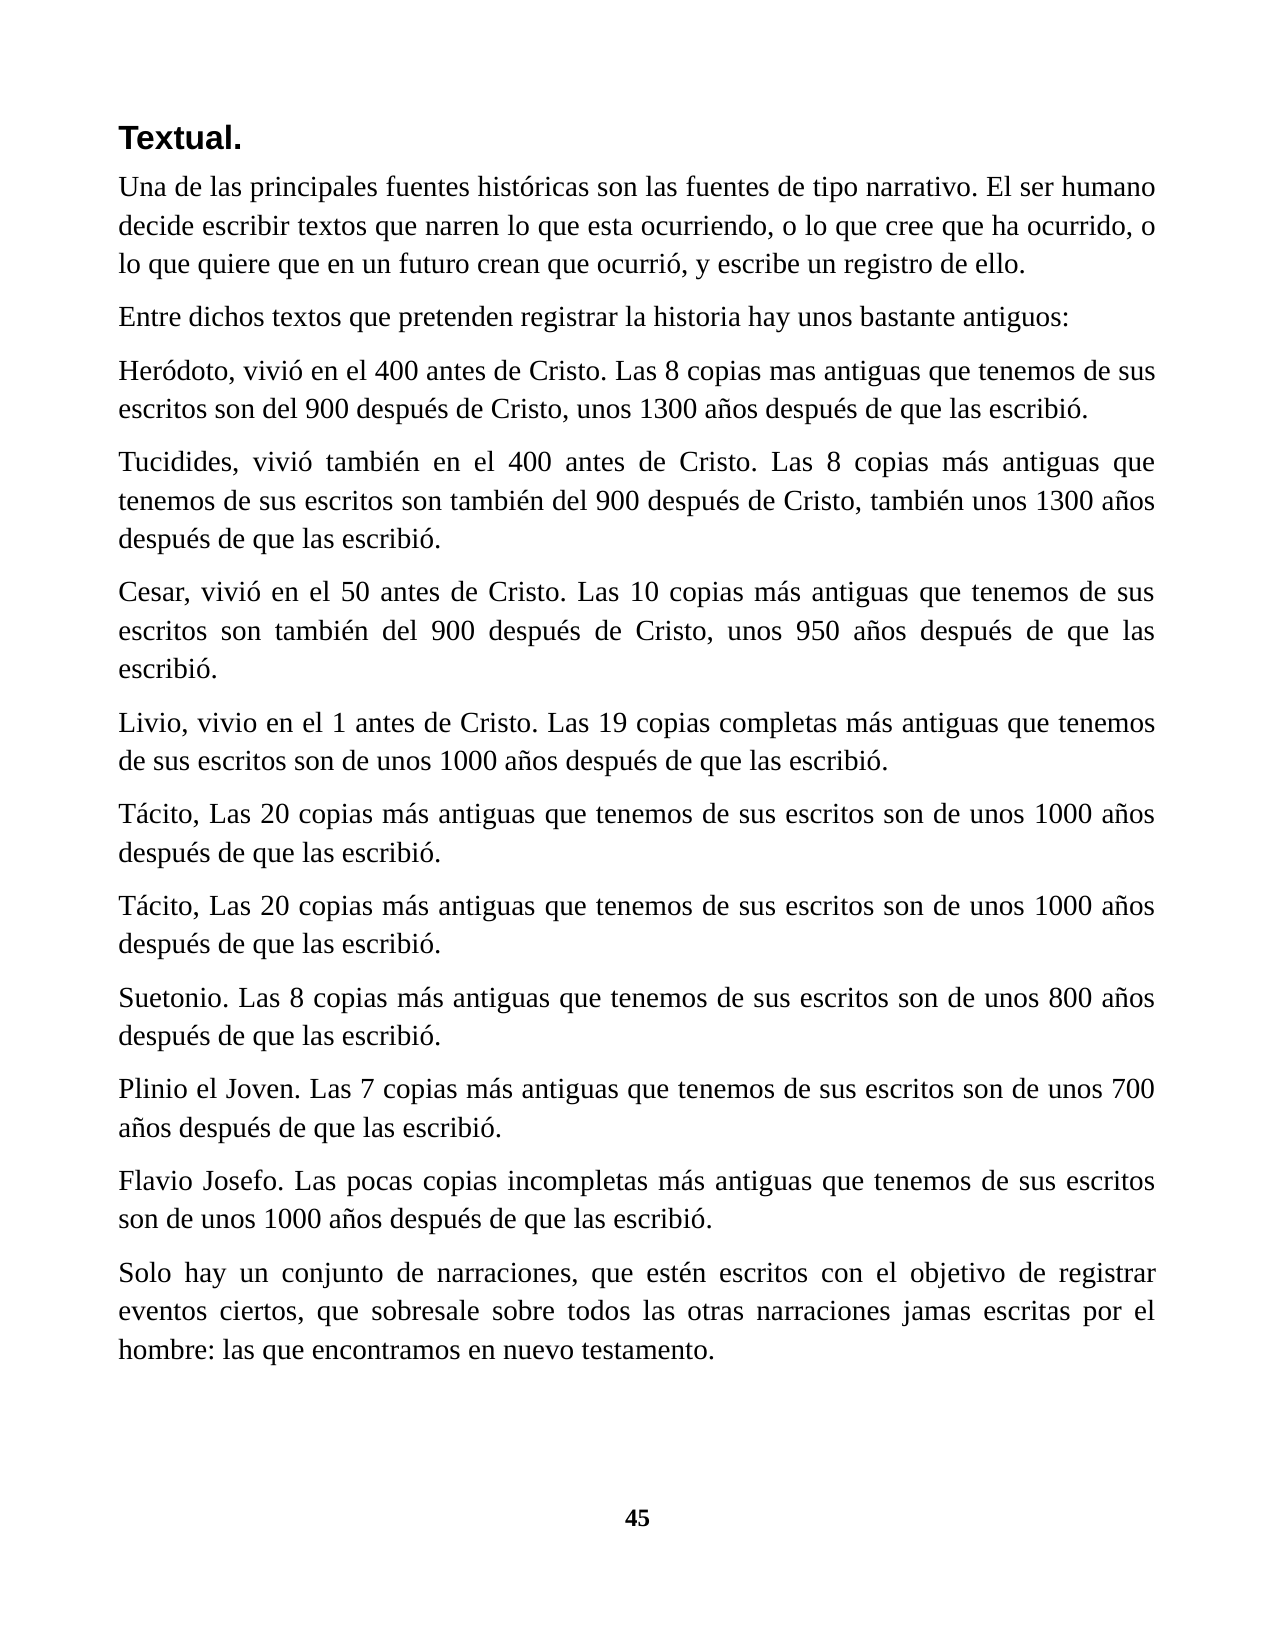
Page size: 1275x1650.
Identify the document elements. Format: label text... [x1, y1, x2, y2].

text Tucidides, vivió también en el 400 antes de Cristo. Las 8 copias más antiguas que tenemos de sus escritos son también del 900 después de Cristo, también unos 1300 años después de que las escribió. [118, 444, 1157, 555]
subtitle Textual. [118, 118, 1157, 157]
text Una de las principales fuentes históricas son las fuentes de tipo narrativo. El ser humano decide escribir textos que narren lo que esta ocurriendo, o lo que cree que ha ocurrido, o lo que quiere que en un futuro crean que ocurrió, y escribe un registro de ello. [118, 169, 1157, 280]
text Livio, vivio en el 1 antes de Cristo. Las 19 copias completas más antiguas que tenemos de sus escritos son de unos 1000 años después de que las escribió. [118, 705, 1157, 777]
text Plinio el Joven. Las 7 copias más antiguas que tenemos de sus escritos son de unos 700 años después de que las escribió. [118, 1071, 1157, 1143]
text Solo hay un conjunto de narraciones, que estén escritos con el objetivo de registrar eventos ciertos, que sobresale sobre todos las otras narraciones jamas escritas por el hombre: las que encontramos en nuevo testamento. [118, 1255, 1157, 1365]
text Tácito, Las 20 copias más antiguas que tenemos de sus escritos son de unos 1000 años después de que las escribió. [118, 796, 1157, 868]
text Entre dichos textos que pretenden registrar la historia hay unos bastante antiguos: [118, 299, 1157, 333]
text Flavio Josefo. Las pocas copias incompletas más antiguas que tenemos de sus escritos son de unos 1000 años después de que las escribió. [118, 1163, 1157, 1235]
text Cesar, vivió en el 50 antes de Cristo. Las 10 copias más antiguas que tenemos de sus escritos son también del 900 después de Cristo, unos 950 años después de que las escribió. [118, 574, 1157, 685]
text Heródoto, vivió en el 400 antes de Cristo. Las 8 copias mas antiguas que tenemos de sus escritos son del 900 después de Cristo, unos 1300 años después de que las escribió. [118, 353, 1157, 425]
text Tácito, Las 20 copias más antiguas que tenemos de sus escritos son de unos 1000 años después de que las escribió. [118, 888, 1157, 960]
text Suetonio. Las 8 copias más antiguas que tenemos de sus escritos son de unos 800 años después de que las escribió. [118, 980, 1157, 1052]
